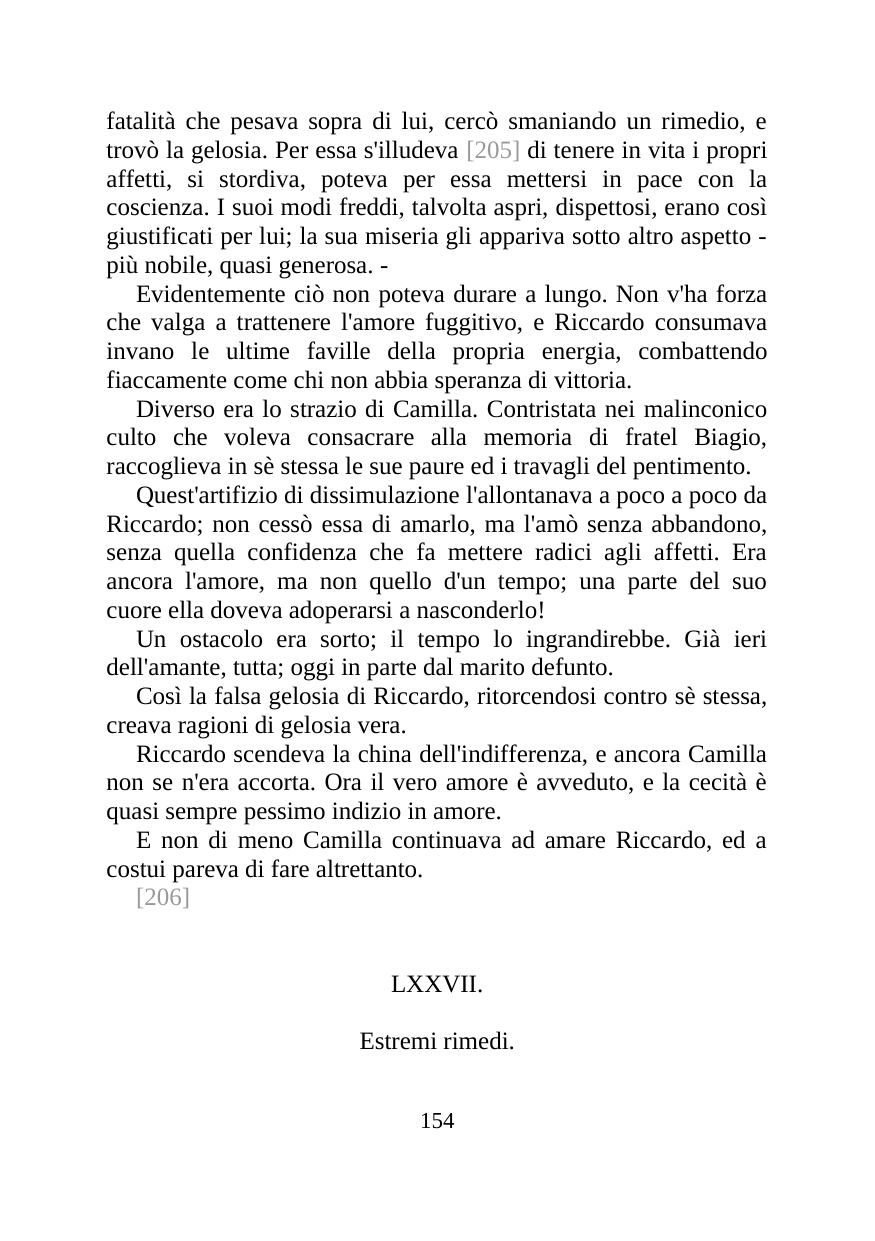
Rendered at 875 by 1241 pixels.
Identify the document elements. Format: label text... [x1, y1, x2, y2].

text Quest'artifizio di dissimulazione l'allontanava a poco a poco da Riccardo; non cessò essa di amarlo, ma l'amò senza abbandono, senza quella confidenza che fa mettere radici agli affetti. Era ancora l'amore, ma non quello d'un tempo; una parte del suo cuore ella doveva adoperarsi a nasconderlo! [106, 480, 768, 624]
text Così la falsa gelosia di Riccardo, ritorcendosi contro sè stessa, creava ragioni di gelosia vera. [106, 681, 768, 739]
text [206] [106, 882, 768, 911]
text Riccardo scendeva la china dell'indifferenza, e ancora Camilla non se n'era accorta. Ora il vero amore è avveduto, e la cecità è quasi sempre pessimo indizio in amore. [106, 739, 768, 825]
text Un ostacolo era sorto; il tempo lo ingrandirebbe. Già ieri dell'amante, tutta; oggi in parte dal marito defunto. [106, 624, 768, 681]
text E non di meno Camilla continuava ad amare Riccardo, ed a costui pareva di fare altrettanto. [106, 825, 768, 882]
subtitle LXXVII. [106, 969, 768, 997]
text Evidentemente ciò non poteva durare a lungo. Non v'ha forza che valga a trattenere l'amore fuggitivo, e Riccardo consumava invano le ultime faville della propria energia, combattendo fiaccamente come chi non abbia speranza di vittoria. [106, 279, 768, 394]
subtitle Estremi rimedi. [106, 1026, 768, 1055]
text Diverso era lo strazio di Camilla. Contristata nei malinconico culto che voleva consacrare alla memoria di fratel Biagio, raccoglieva in sè stessa le sue paure ed i travagli del pentimento. [106, 394, 768, 480]
text fatalità che pesava sopra di lui, cercò smaniando un rimedio, e trovò la gelosia. Per essa s'illudeva [205] di tenere in vita i propri affetti, si stordiva, poteva per essa mettersi in pace con la coscienza. I suoi modi freddi, talvolta aspri, dispettosi, erano così giustificati per lui; la sua miseria gli appariva sotto altro aspetto - più nobile, quasi generosa. - [106, 106, 768, 279]
